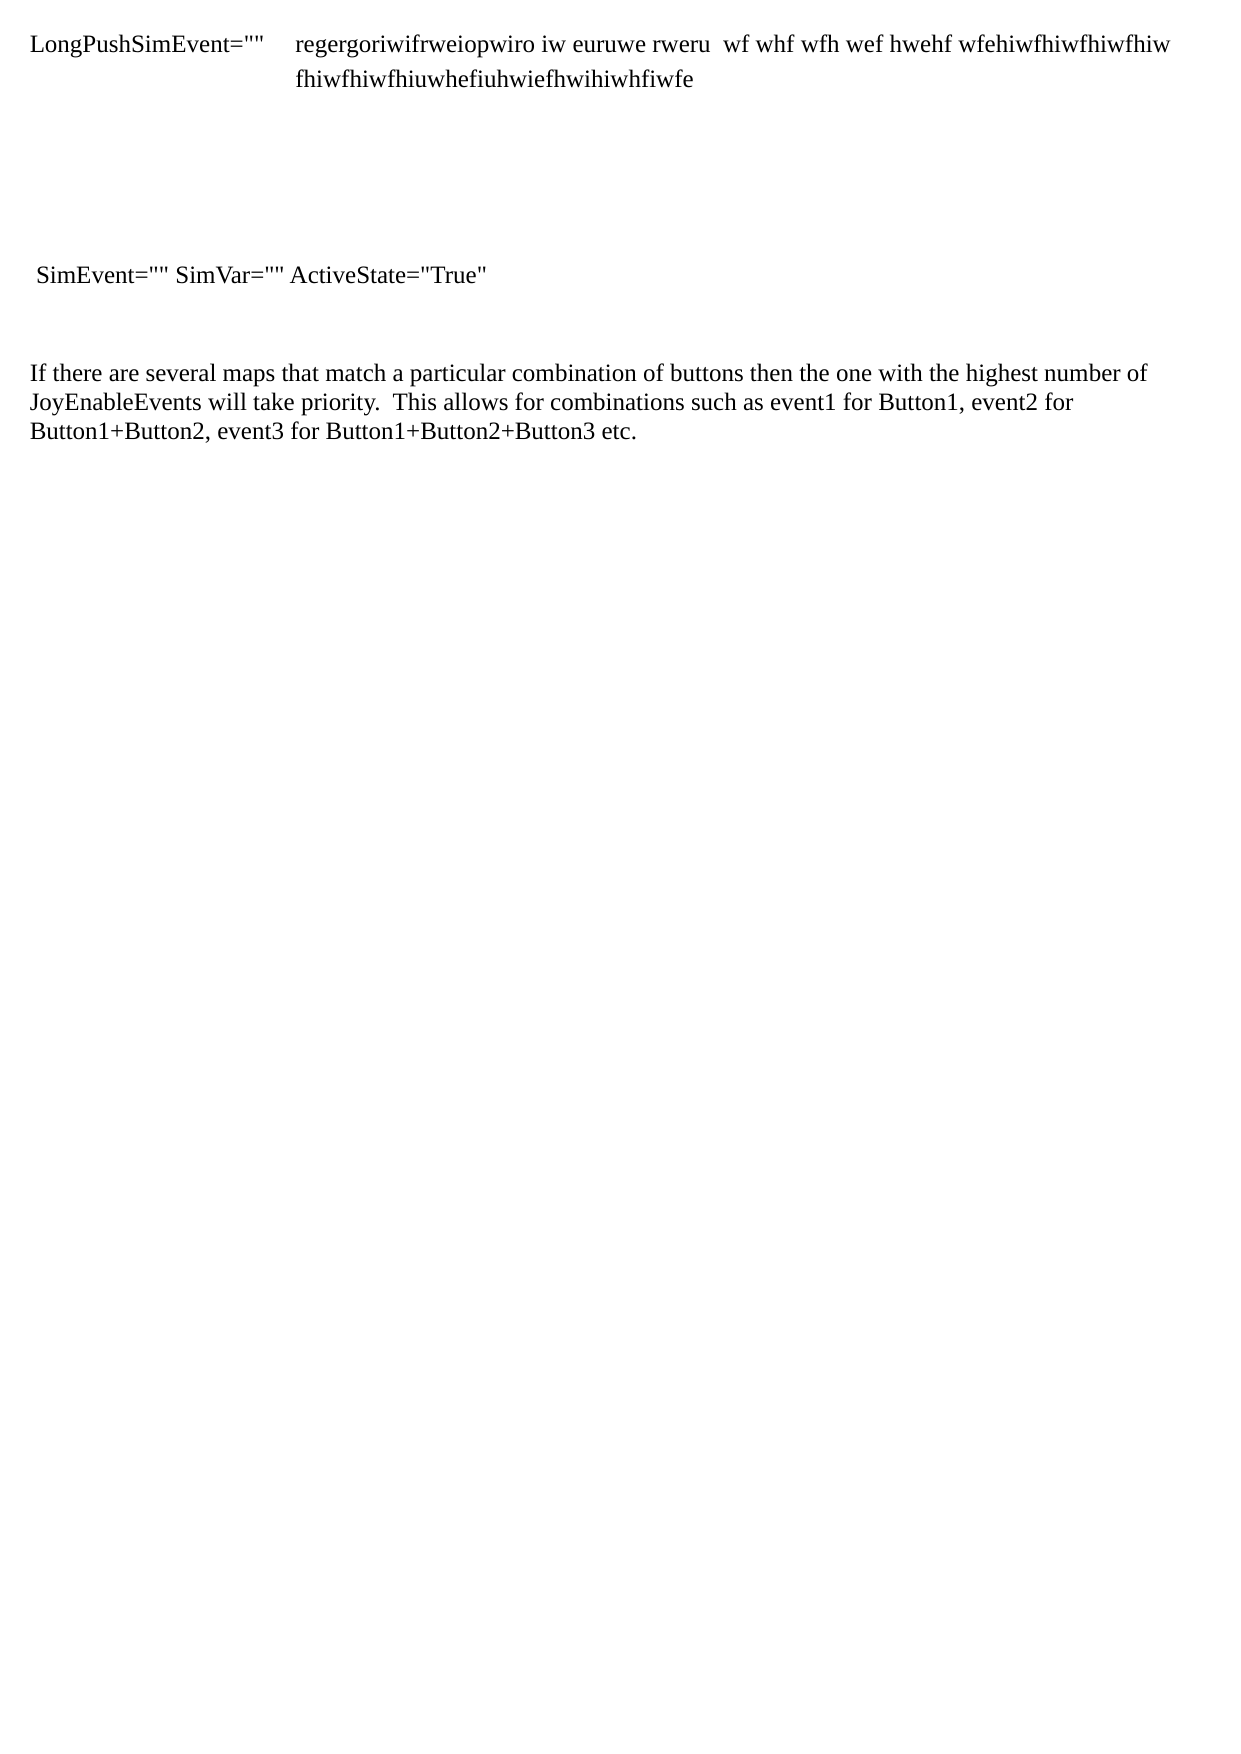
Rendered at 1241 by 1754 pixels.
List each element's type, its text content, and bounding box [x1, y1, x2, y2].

text If there are several maps that match a particular combination of buttons then the one with the highest number of JoyEnableEvents will take priority. This allows for combinations such as event1 for Button1, event2 for Button1+Button2, event3 for Button1+Button2+Button3 etc. [29, 358, 1211, 444]
text LongPushSimEvent="" regergoriwifrweiopwiro iw euruwe rweru wf whf wfh wef hwehf wfehiwfhiwfhiwfhiw fhiwfhiwfhiuwhefiuhwiefhwihiwhfiwfe [29, 29, 1211, 93]
text SimEvent="" SimVar="" ActiveState="True" [29, 260, 1211, 289]
